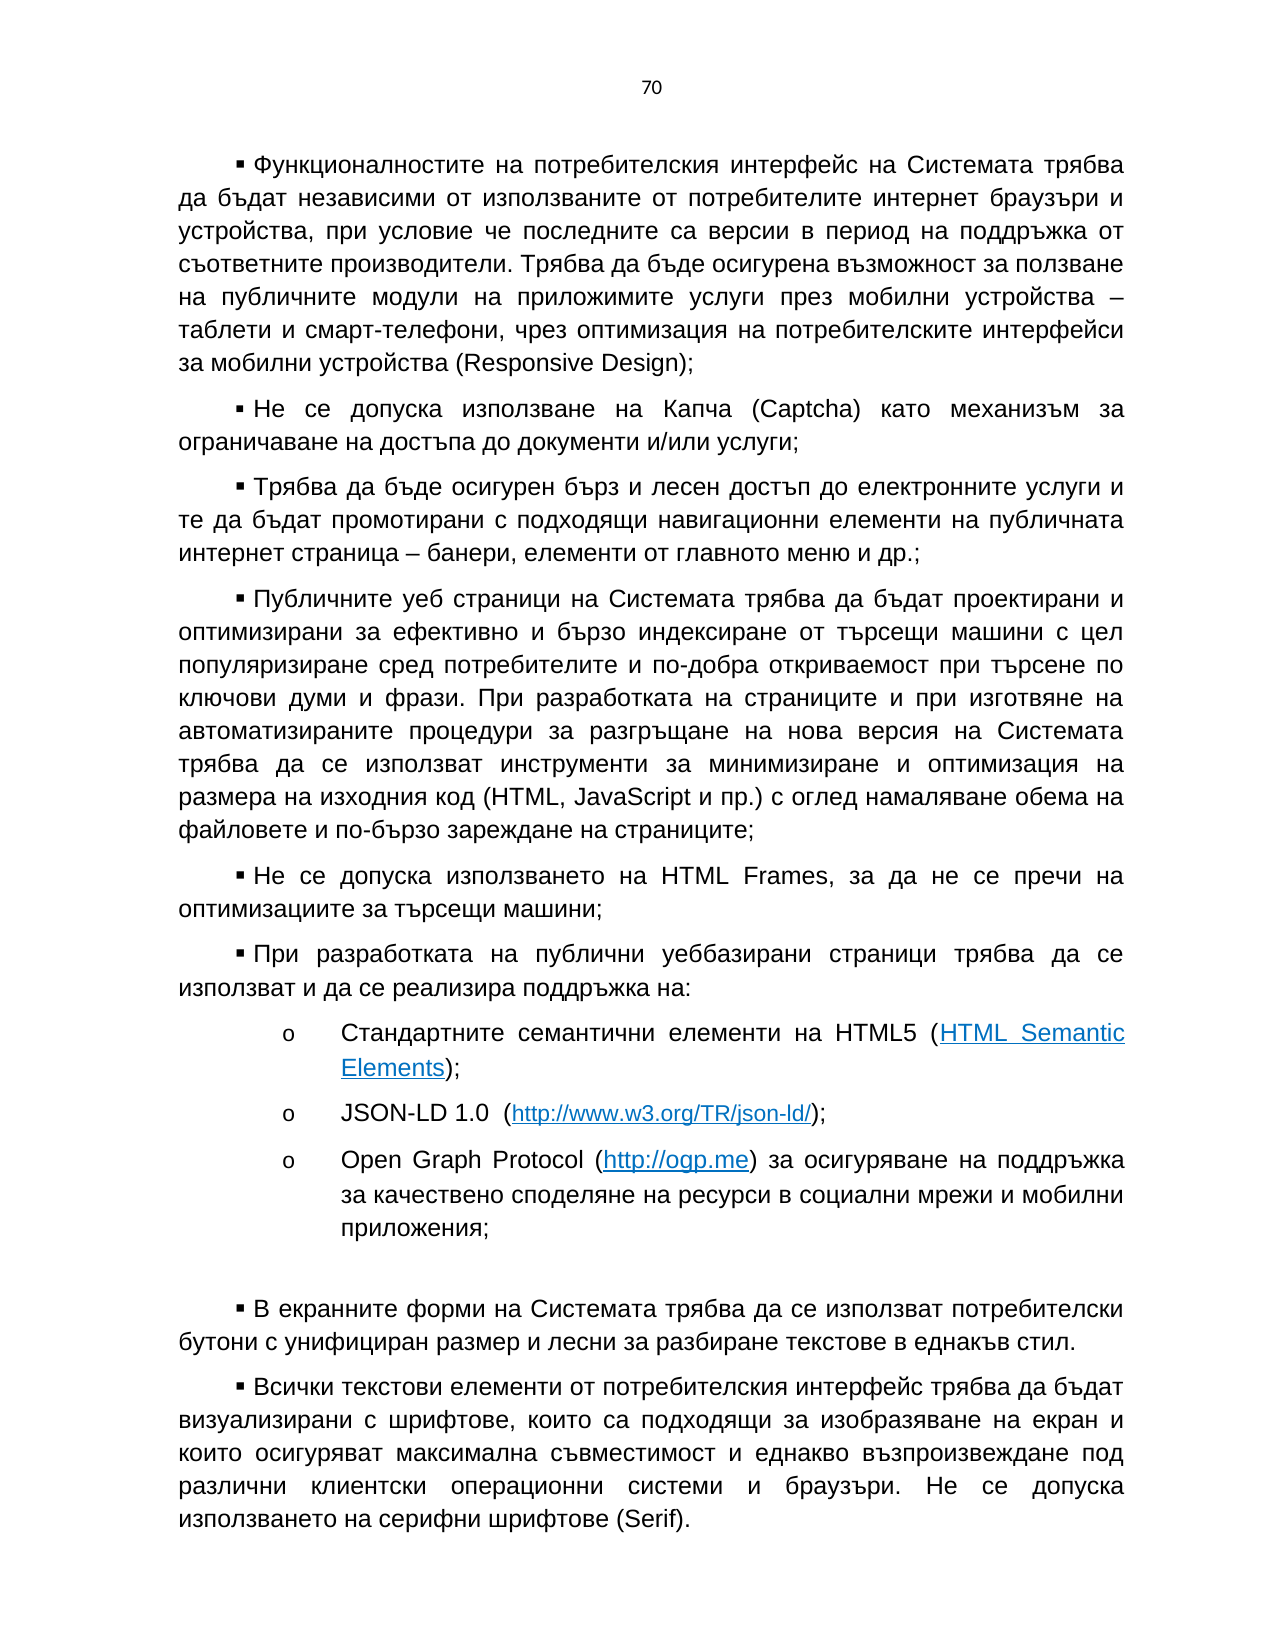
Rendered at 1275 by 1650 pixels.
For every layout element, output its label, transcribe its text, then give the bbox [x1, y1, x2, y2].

list При разработката на публични уеббазирани страници трябва да се използват и да се реализира поддръжка на: [178, 939, 1125, 1001]
list Open Graph Protocol (http://ogp.me) за осигуряване на поддръжка за качествено споделяне на ресурси в социални мрежи и мобилни приложения; [282, 1145, 1125, 1242]
list Трябва да бъде осигурен бърз и лесен достъп до електронните услуги и те да бъдат промотирани с подходящи навигационни елементи на публичната интернет страница – банери, елементи от главното меню и др.; [178, 472, 1125, 567]
list Не се допуска използване на капча (Captcha) като механизъм за ограничаване на достъпа до документи и/или услуги; [178, 394, 1125, 456]
list Функционалностите на потребителския интерфейс на Системата трябва да бъдат независими от използваните от потребителите интернет браузъри и устройства, при условие че последните са версии в период на поддръжка от съответните производители. Трябва да бъде осигурена възможност за ползване на публичните модули на приложимите услуги през мобилни устройства – таблети и смарт-телефони, чрез оптимизация на потребителските интерфейси за мобилни устройства (Responsive Design); [178, 150, 1125, 377]
list JSON-LD 1.0 (http://www.w3.org/TR/json-ld/); [282, 1098, 1125, 1128]
list Публичните уеб страници на Системата трябва да бъдат проектирани и оптимизирани за ефективно и бързо индексиране от търсещи машини с цел популяризиране сред потребителите и по-добра откриваемост при търсене по ключови думи и фрази. При разработката на страниците и при изготвяне на автоматизираните процедури за разгръщане на нова версия на Системата трябва да се използват инструменти за минимизиране и оптимизация на размера на изходния код (HTML, JavaScript и пр.) с оглед намаляване обема на файловете и по-бързо зареждане на страниците; [178, 584, 1125, 844]
list Всички текстови елементи от потребителския интерфейс трябва да бъдат визуализирани с шрифтове, които са подходящи за изобразяване на екран и които осигуряват максимална съвместимост и еднакво възпроизвеждане под различни клиентски операционни системи и браузъри. Не се допуска използването на серифни шрифтове (Serif). [178, 1372, 1125, 1533]
list Не се допуска използването на HTML Frames, за да не се пречи на оптимизациите за търсещи машини; [178, 861, 1125, 923]
list Стандартните семантични елементи на HTML5 (HTML Semantic Elements); [282, 1018, 1125, 1081]
list В екранните форми на Системата трябва да се използват потребителски бутони с унифициран размер и лесни за разбиране текстове в еднакъв стил. [178, 1293, 1125, 1355]
